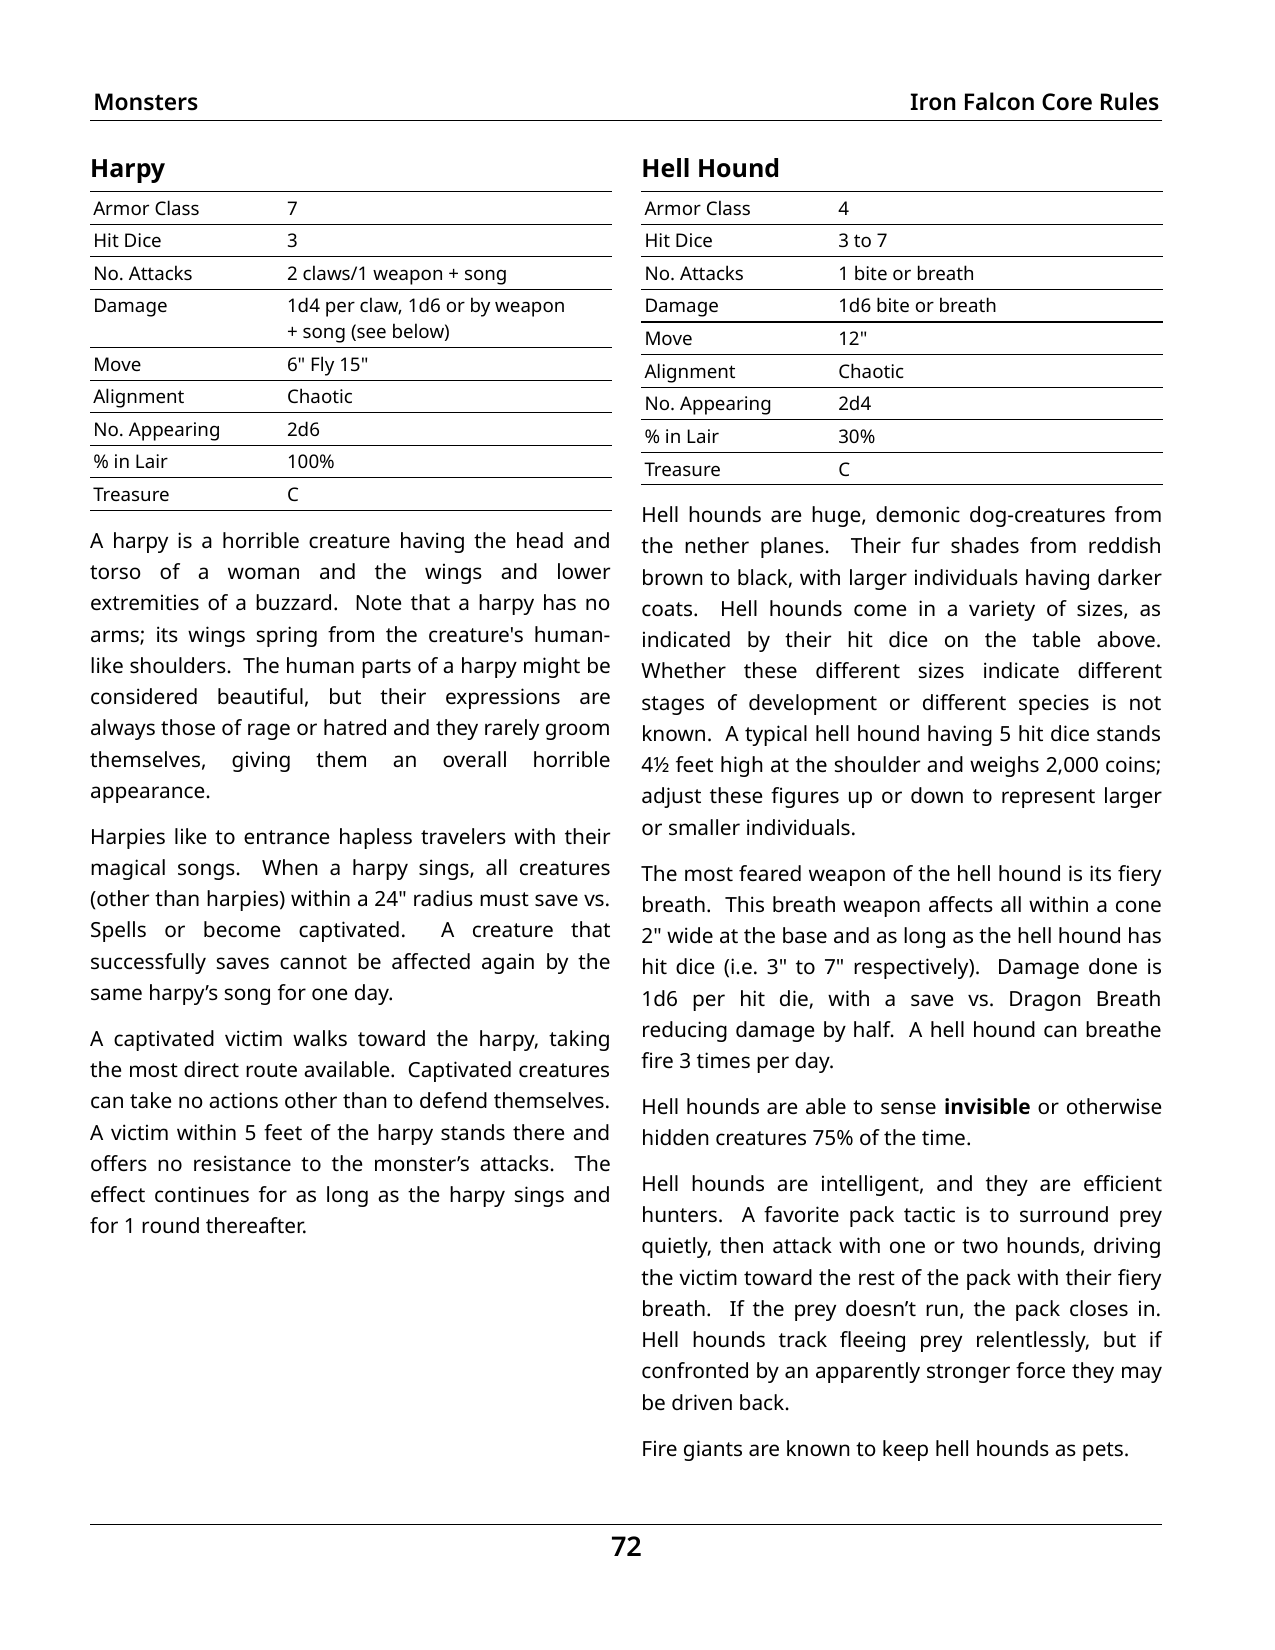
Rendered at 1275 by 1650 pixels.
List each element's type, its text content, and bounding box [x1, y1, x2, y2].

table_cell Alignment [641, 355, 835, 387]
table_cell 2 claws/1 weapon + song [284, 257, 612, 289]
table_cell 2d6 [284, 413, 612, 445]
table_cell % in Lair [641, 420, 835, 452]
text The most feared weapon of the hell hound is its fiery breath. This breath weapon affects all within a cone 2" wide at the base and as long as the hell hound has hit dice (i.e. 3" to 7" respectively). Damage done is 1d6 per hit die, with a save vs. Dragon Breath reducing damage by half. A hell hound can breathe fire 3 times per day. [641, 859, 1162, 1075]
table_header 7 [284, 192, 612, 223]
table_cell Hit Dice [641, 225, 835, 256]
table_cell C [284, 478, 612, 510]
table_cell Damage [641, 290, 835, 321]
table_cell Chaotic [835, 355, 1163, 387]
table_header Armor Class [641, 192, 835, 223]
table_cell No. Attacks [641, 257, 835, 289]
table_cell Treasure [641, 453, 835, 484]
table_header 4 [835, 192, 1163, 223]
table_cell 1 bite or breath [835, 257, 1163, 289]
text Hell hounds are able to sense invisible or otherwise hidden creatures 75% of the time. [641, 1092, 1162, 1152]
table_cell Move [90, 348, 284, 379]
subtitle Harpy [90, 151, 611, 185]
table_cell 3 [284, 225, 612, 256]
text Fire giants are known to keep hell hounds as pets. [641, 1434, 1162, 1462]
table_header Armor Class [90, 192, 284, 223]
table_cell No. Attacks [90, 257, 284, 289]
text Hell hounds are huge, demonic dog-creatures from the nether planes. Their fur shades from reddish brown to black, with larger individuals having darker coats. Hell hounds come in a variety of sizes, as indicated by their hit dice on the table above. Whether these different sizes indicate different stages of development or different species is not known. A typical hell hound having 5 hit dice stands 4½ feet high at the shoulder and weighs 2,000 coins; adjust these figures up or down to represent larger or smaller individuals. [641, 500, 1162, 841]
table_cell Chaotic [284, 381, 612, 412]
table_cell % in Lair [90, 446, 284, 477]
table_cell 30% [835, 420, 1163, 452]
table_cell 1d6 bite or breath [835, 290, 1163, 321]
table_cell No. Appearing [90, 413, 284, 445]
table_cell 3 to 7 [835, 225, 1163, 256]
subtitle Hell Hound [641, 151, 1162, 185]
table_cell Move [641, 323, 835, 354]
table_cell Hit Dice [90, 225, 284, 256]
table_cell Damage [90, 290, 284, 347]
table_cell 100% [284, 446, 612, 477]
text A captivated victim walks toward the harpy, taking the most direct route available. Captivated creatures can take no actions other than to defend themselves. A victim within 5 feet of the harpy stands there and offers no resistance to the monster’s attacks. The effect continues for as long as the harpy sings and for 1 round thereafter. [90, 1024, 611, 1240]
table_cell 1d4 per claw, 1d6 or by weapon + song (see below) [284, 290, 612, 347]
text A harpy is a horrible creature having the head and torso of a woman and the wings and lower extremities of a buzzard. Note that a harpy has no arms; its wings spring from the creature's human-like shoulders. The human parts of a harpy might be considered beautiful, but their expressions are always those of rage or hatred and they rarely groom themselves, giving them an overall horrible appearance. [90, 526, 611, 804]
table_cell 6" Fly 15" [284, 348, 612, 379]
table_cell C [835, 453, 1163, 484]
table_cell Alignment [90, 381, 284, 412]
table_cell 12" [835, 323, 1163, 354]
table_cell No. Appearing [641, 388, 835, 419]
text Hell hounds are intelligent, and they are efficient hunters. A favorite pack tactic is to surround prey quietly, then attack with one or two hounds, driving the victim toward the rest of the pack with their fiery breath. If the prey doesn’t run, the pack closes in. Hell hounds track fleeing prey relentlessly, but if confronted by an apparently stronger force they may be driven back. [641, 1169, 1162, 1416]
text Harpies like to entrance hapless travelers with their magical songs. When a harpy sings, all creatures (other than harpies) within a 24" radius must save vs. Spells or become captivated. A creature that successfully saves cannot be affected again by the same harpy’s song for one day. [90, 822, 611, 1006]
table_cell Treasure [90, 478, 284, 510]
table_cell 2d4 [835, 388, 1163, 419]
